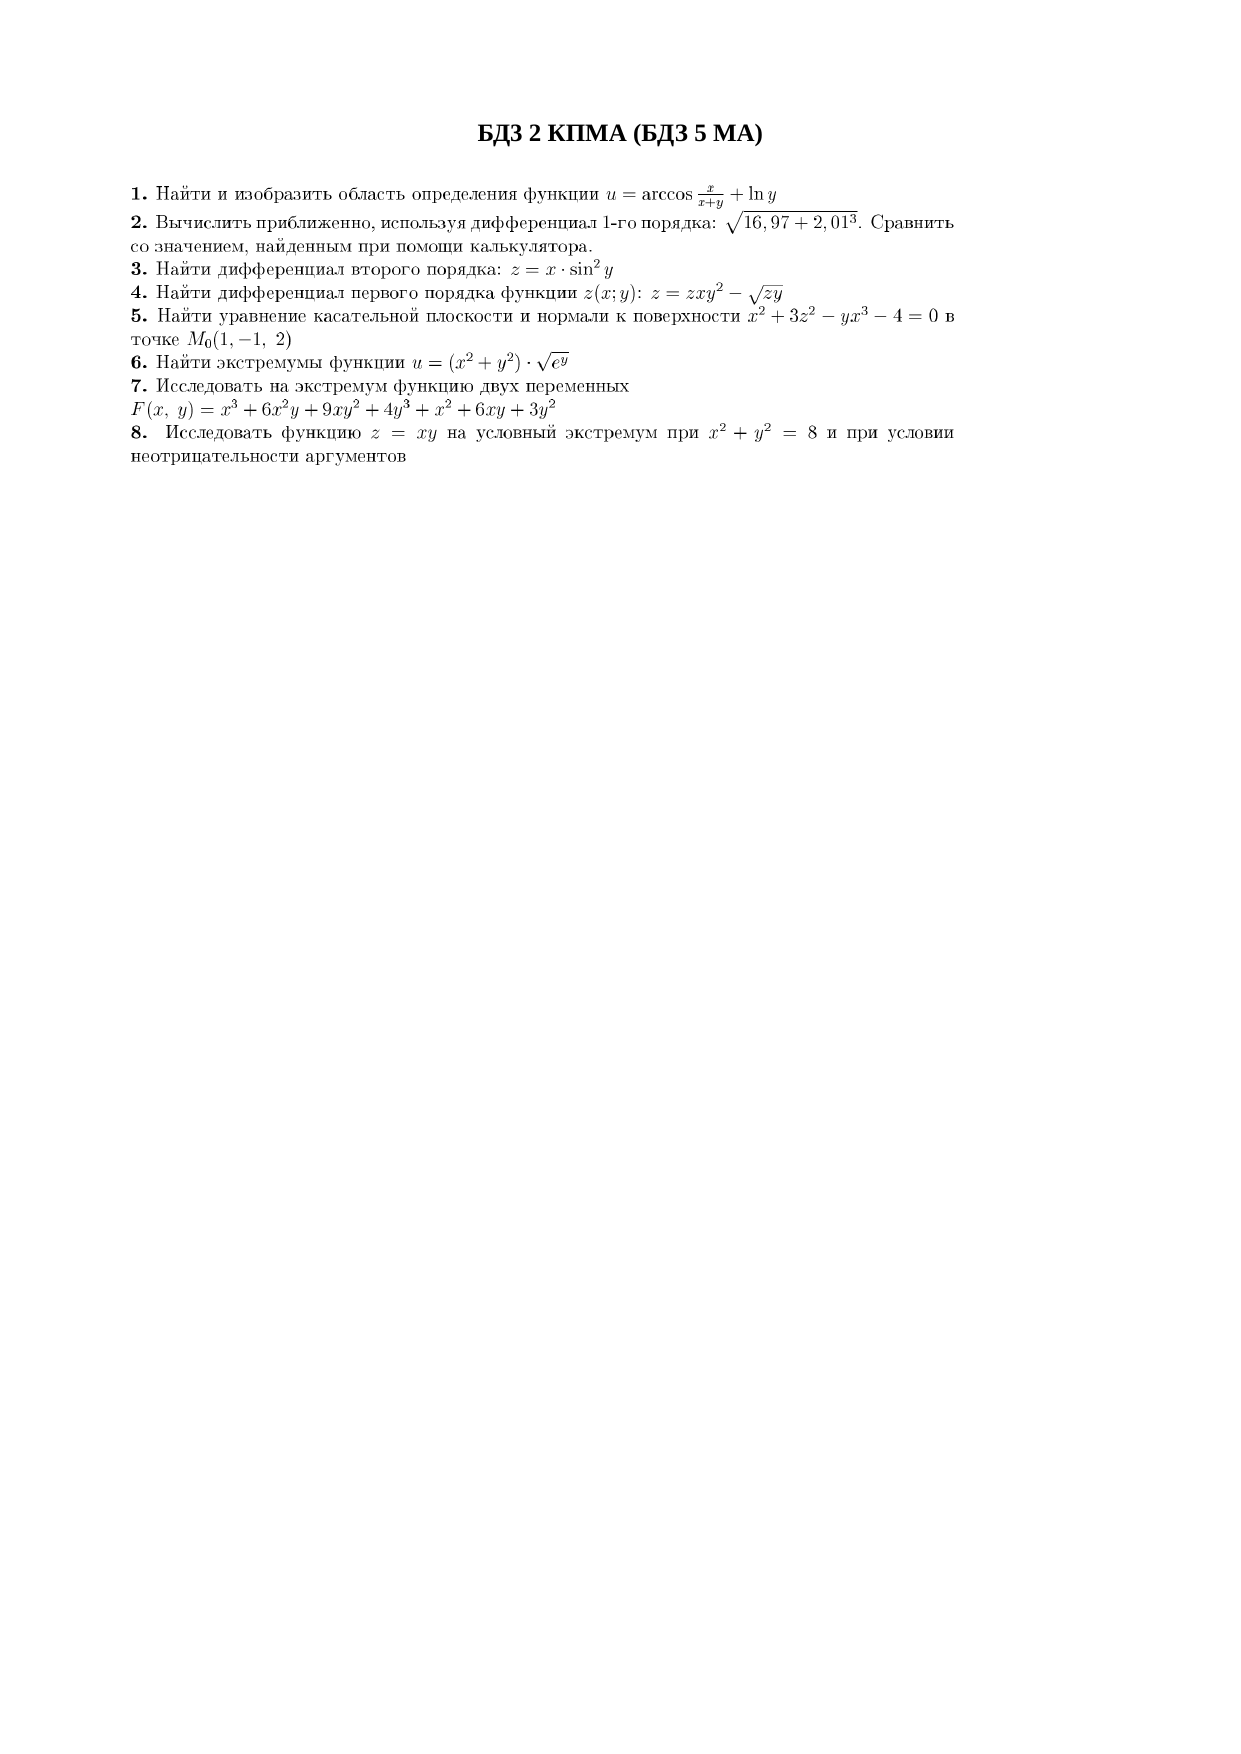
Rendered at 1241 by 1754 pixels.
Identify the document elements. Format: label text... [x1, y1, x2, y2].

picture [122, 175, 959, 478]
text БД3 2 КПМА (БДЗ 5 МА) [118, 118, 1122, 147]
